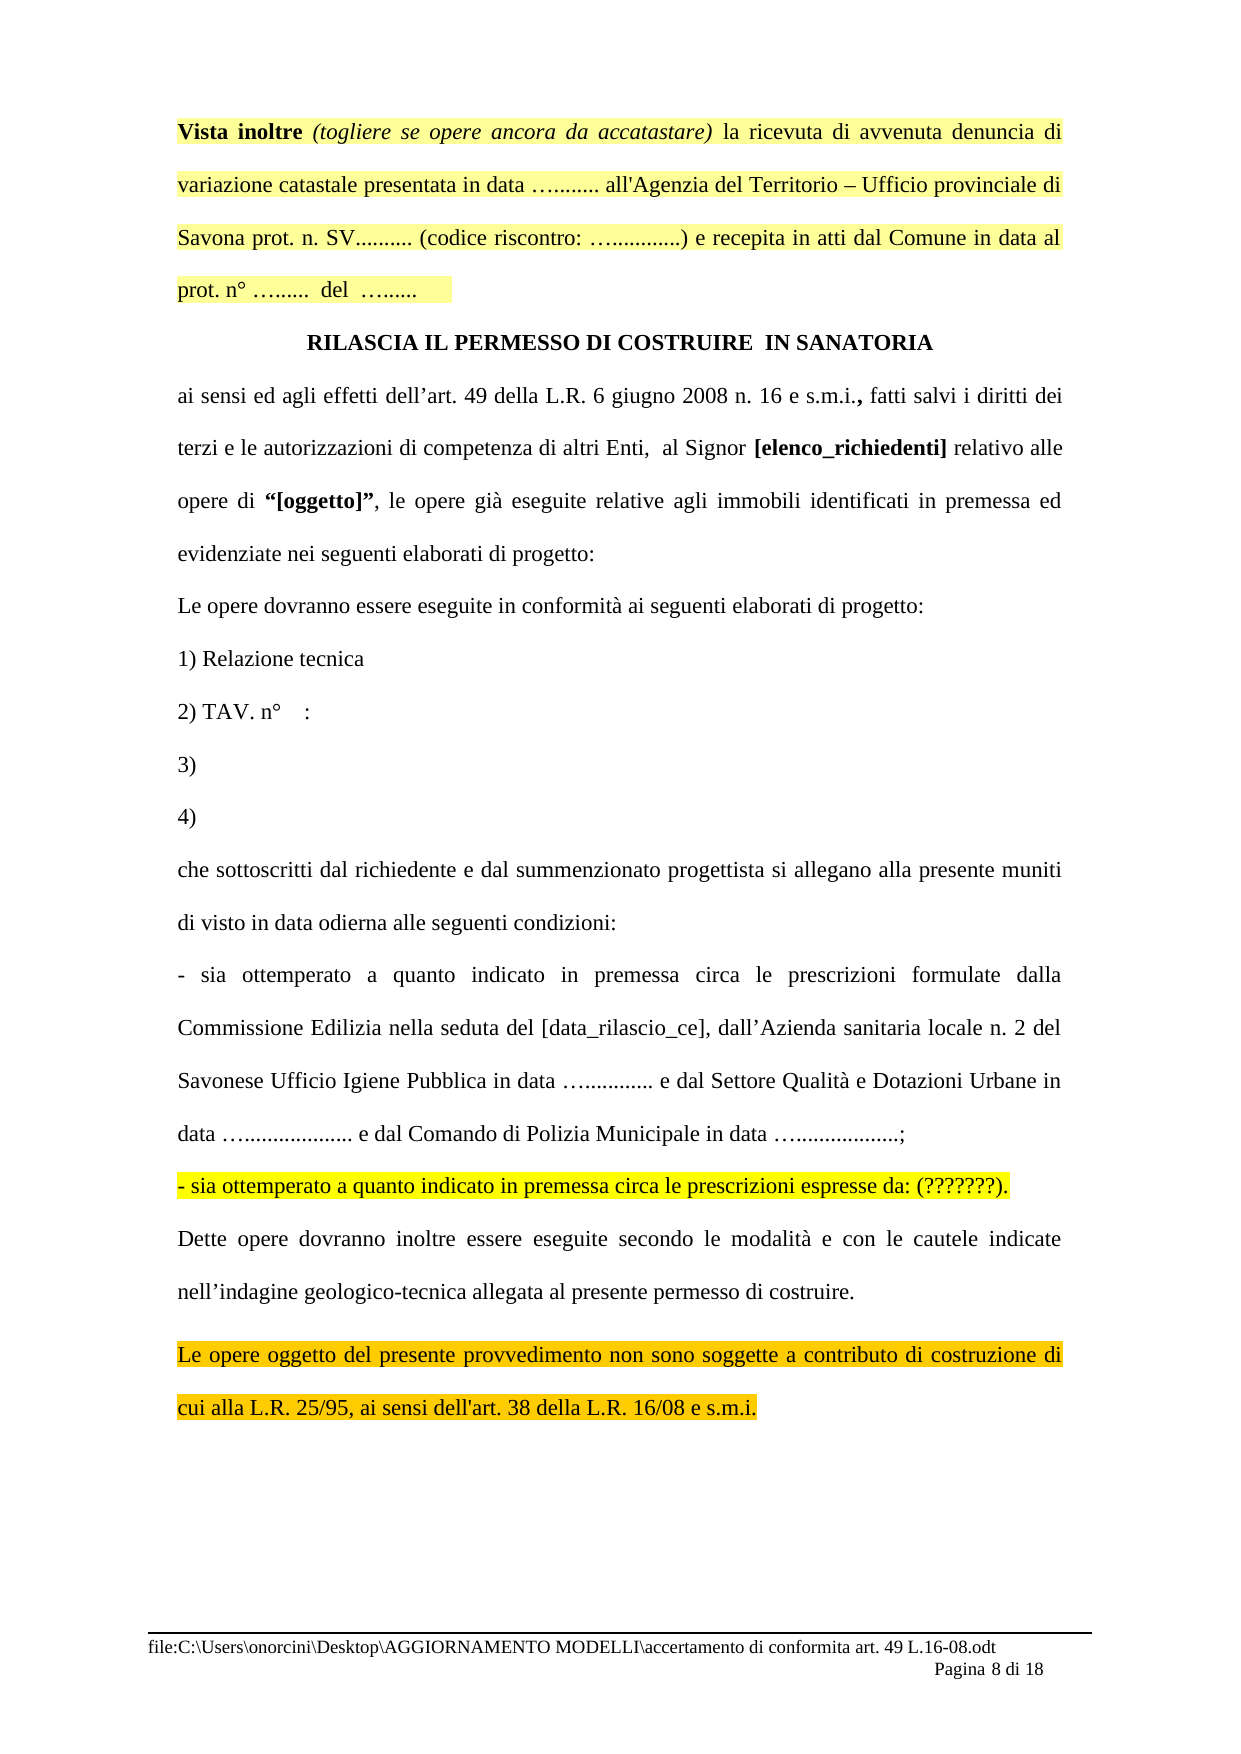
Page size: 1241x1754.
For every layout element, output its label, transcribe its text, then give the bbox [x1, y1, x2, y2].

text RILASCIA IL PERMESSO DI COSTRUIRE IN SANATORIA [177, 329, 1063, 355]
text Le opere oggetto del presente provvedimento non sono soggette a contributo di costruzione di cui alla L.R. 25/95, ai sensi dell'art. 38 della L.R. 16/08 e s.m.i. [177, 1341, 1063, 1420]
text Vista inoltre (togliere se opere ancora da accatastare) la ricevuta di avvenuta denuncia di variazione catastale presentata in data …........ all'Agenzia del Territorio – Ufficio provinciale di Savona prot. n. SV.......... (codice riscontro: …............) e recepita in atti dal Comune in data al prot. n° …...... del …...... [177, 118, 1063, 303]
text ai sensi ed agli effetti dell’art. 49 della L.R. 6 giugno 2008 n. 16 e s.m.i., fatti salvi i diritti dei terzi e le autorizzazioni di competenza di altri Enti, al Signor [elenco_richiedenti] relativo alle opere di “[oggetto]”, le opere già eseguite relative agli immobili identificati in premessa ed evidenziate nei seguenti elaborati di progetto: [177, 382, 1063, 566]
text 3) [177, 751, 1063, 777]
text Dette opere dovranno inoltre essere eseguite secondo le modalità e con le cautele indicate nell’indagine geologico-tecnica allegata al presente permesso di costruire. [177, 1225, 1063, 1304]
text Le opere dovranno essere eseguite in conformità ai seguenti elaborati di progetto: [177, 592, 1063, 619]
text 1) Relazione tecnica [177, 645, 1063, 672]
text - sia ottemperato a quanto indicato in premessa circa le prescrizioni espresse da: (???????). [177, 1172, 1063, 1199]
text 4) [177, 803, 1063, 830]
text che sottoscritti dal richiedente e dal summenzionato progettista si allegano alla presente muniti di visto in data odierna alle seguenti condizioni: [177, 856, 1063, 935]
text 2) TAV. n° : [177, 698, 1063, 724]
text - sia ottemperato a quanto indicato in premessa circa le prescrizioni formulate dalla Commissione Edilizia nella seduta del [data_rilascio_ce], dall’Azienda sanitaria locale n. 2 del Savonese Ufficio Igiene Pubblica in data …............ e dal Settore Qualità e Dotazioni Urbane in data …................... e dal Comando di Polizia Municipale in data …..................; [177, 961, 1063, 1146]
